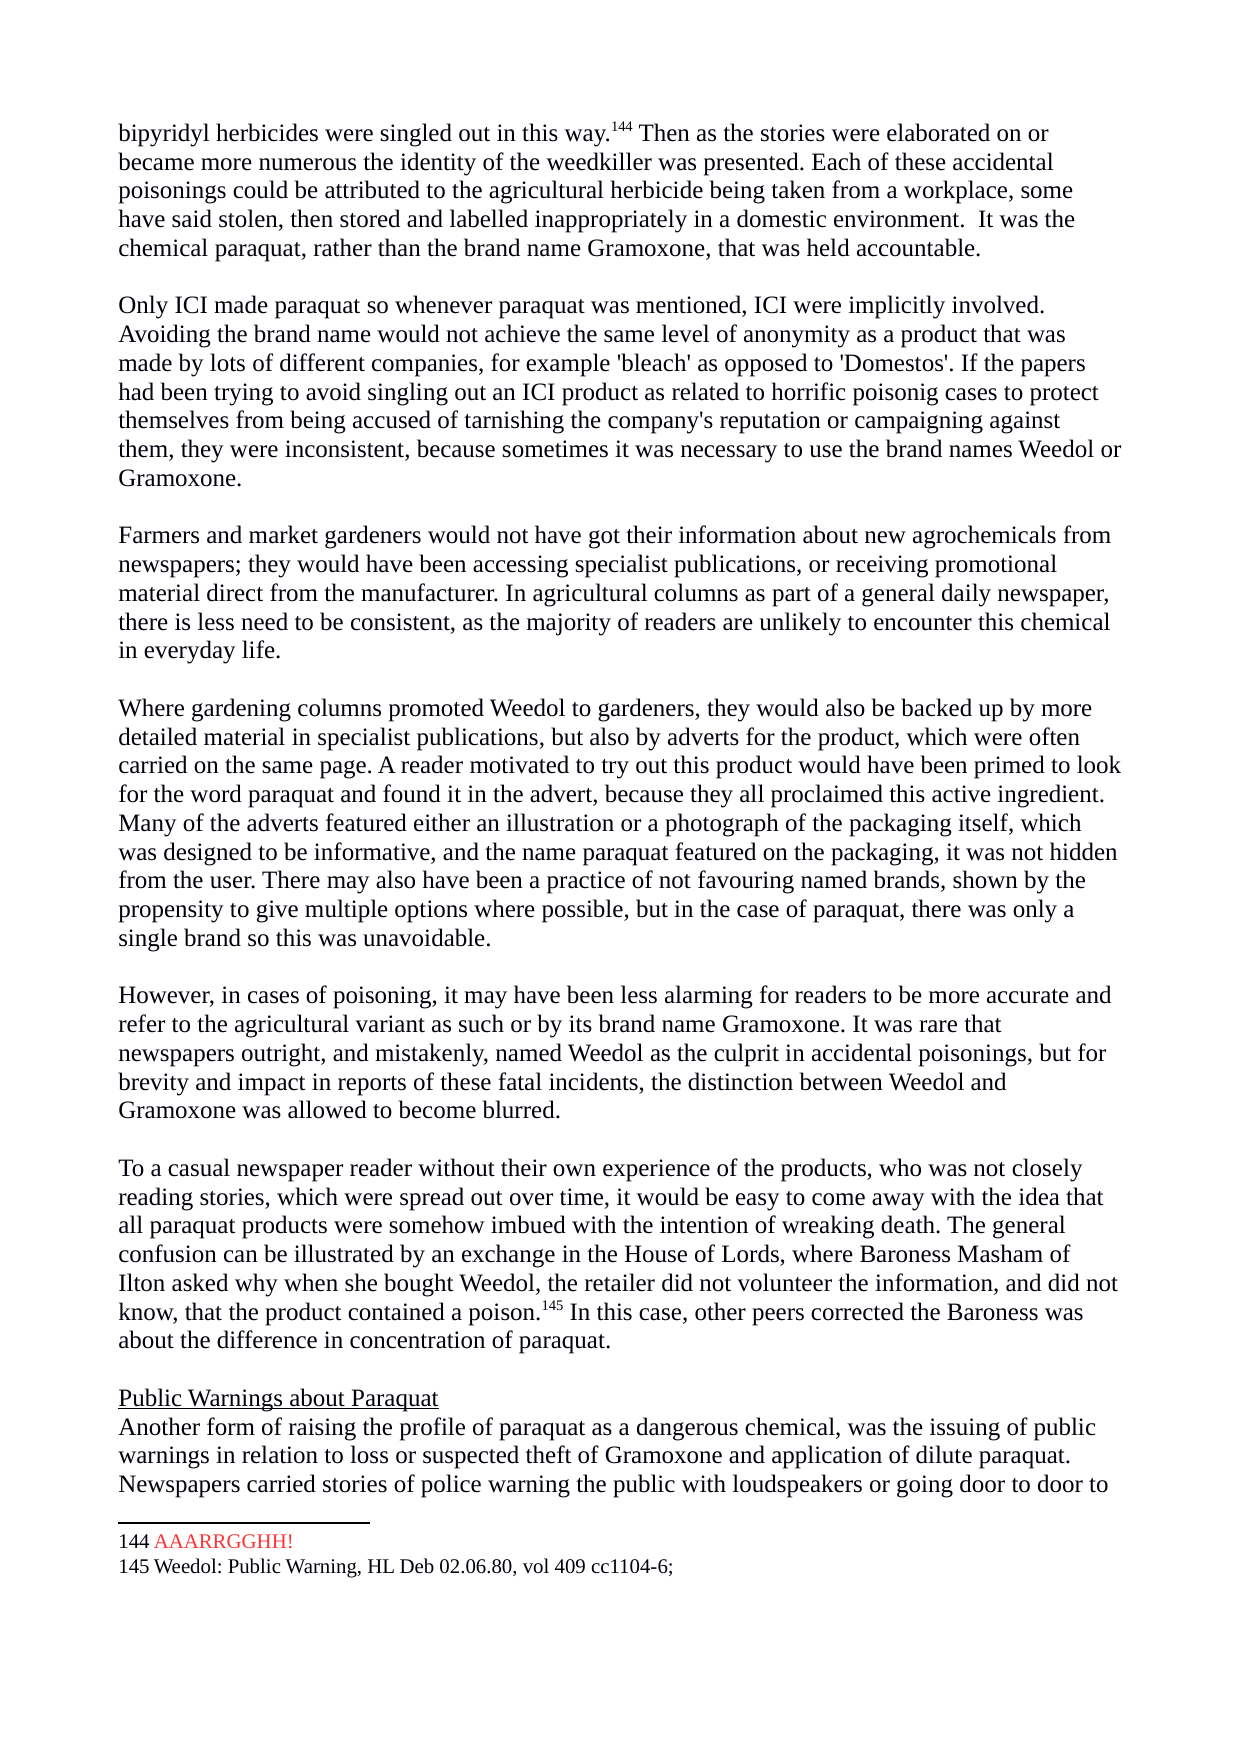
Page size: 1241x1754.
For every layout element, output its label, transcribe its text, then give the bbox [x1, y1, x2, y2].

text bipyridyl herbicides were singled out in this way. Then as the stories were elaborated on or became more numerous the identity of the weedkiller was presented. Each of these accidental poisonings could be attributed to the agricultural herbicide being taken from a workplace, some have said stolen, then stored and labelled inappropriately in a domestic environment. It was the chemical paraquat, rather than the brand name Gramoxone, that was held accountable. [118, 118, 1122, 262]
text Farmers and market gardeners would not have got their information about new agrochemicals from newspapers; they would have been accessing specialist publications, or receiving promotional material direct from the manufacturer. In agricultural columns as part of a general daily newspaper, there is less need to be consistent, as the majority of readers are unlikely to encounter this chemical in everyday life. [118, 521, 1122, 664]
text Another form of raising the profile of paraquat as a dangerous chemical, was the issuing of public warnings in relation to loss or suspected theft of Gramoxone and application of dilute paraquat. Newspapers carried stories of police warning the public with loudspeakers or going door to door to [118, 1412, 1122, 1498]
text Weedol: Public Warning, HL Deb 02.06.80, vol 409 cc1104-6; [118, 1553, 1122, 1578]
text AAARRGGHH! [118, 1529, 1122, 1553]
text To a casual newspaper reader without their own experience of the products, who was not closely reading stories, which were spread out over time, it would be easy to come away with the idea that all paraquat products were somehow imbued with the intention of wreaking death. The general confusion can be illustrated by an exchange in the House of Lords, where Baroness Masham of Ilton asked why when she bought Weedol, the retailer did not volunteer the information, and did not know, that the product contained a poison. In this case, other peers corrected the Baroness was about the difference in concentration of paraquat. [118, 1153, 1122, 1354]
text Public Warnings about Paraquat [118, 1383, 1122, 1412]
text However, in cases of poisoning, it may have been less alarming for readers to be more accurate and refer to the agricultural variant as such or by its brand name Gramoxone. It was rare that newspapers outright, and mistakenly, named Weedol as the culprit in accidental poisonings, but for brevity and impact in reports of these fatal incidents, the distinction between Weedol and Gramoxone was allowed to become blurred. [118, 981, 1122, 1124]
text Where gardening columns promoted Weedol to gardeners, they would also be backed up by more detailed material in specialist publications, but also by adverts for the product, which were often carried on the same page. A reader motivated to try out this product would have been primed to look for the word paraquat and found it in the advert, because they all proclaimed this active ingredient. Many of the adverts featured either an illustration or a photograph of the packaging itself, which was designed to be informative, and the name paraquat featured on the packaging, it was not hidden from the user. There may also have been a practice of not favouring named brands, shown by the propensity to give multiple options where possible, but in the case of paraquat, there was only a single brand so this was unavoidable. [118, 693, 1122, 952]
text Only ICI made paraquat so whenever paraquat was mentioned, ICI were implicitly involved. Avoiding the brand name would not achieve the same level of anonymity as a product that was made by lots of different companies, for example 'bleach' as opposed to 'Domestos'. If the papers had been trying to avoid singling out an ICI product as related to horrific poisonig cases to protect themselves from being accused of tarnishing the company's reputation or campaigning against them, they were inconsistent, because sometimes it was necessary to use the brand names Weedol or Gramoxone. [118, 291, 1122, 492]
